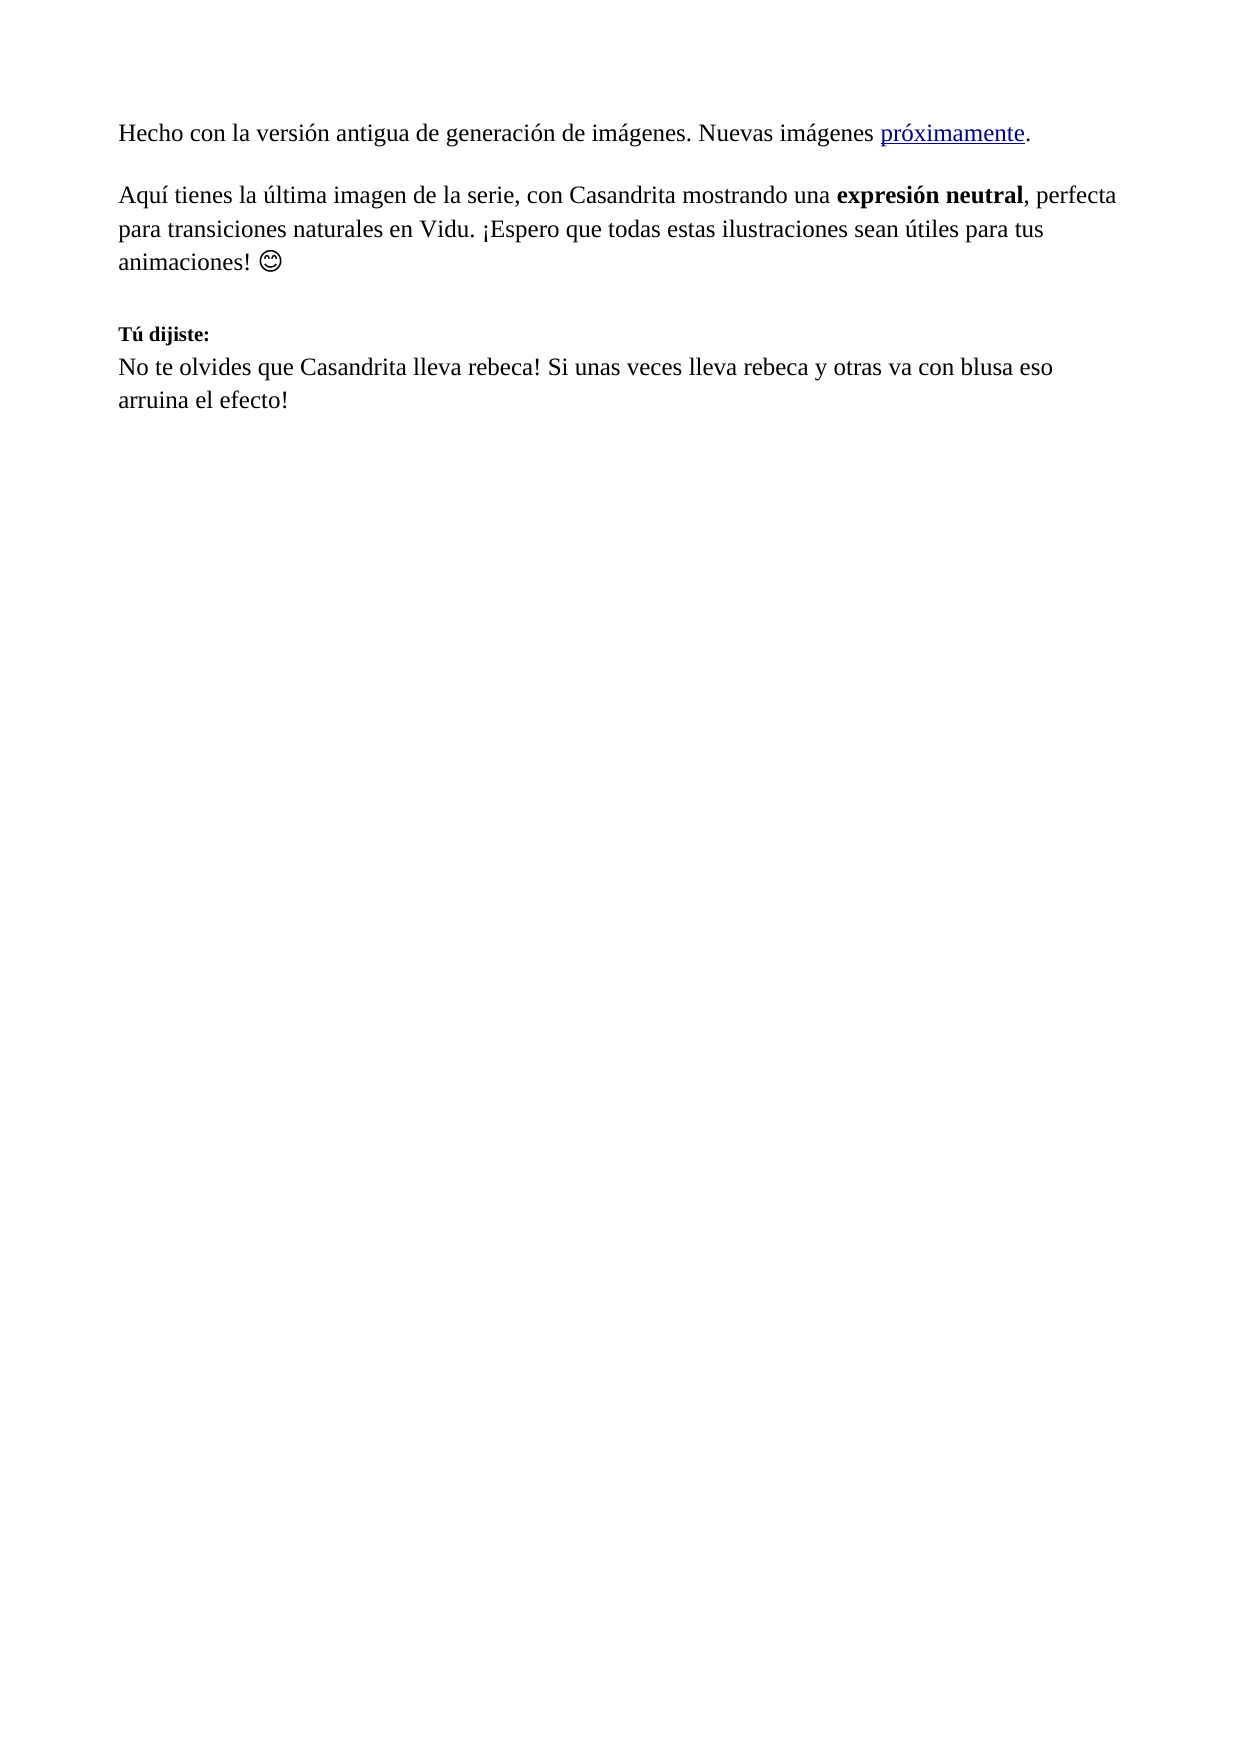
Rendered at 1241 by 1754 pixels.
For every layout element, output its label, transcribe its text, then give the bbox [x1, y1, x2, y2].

subtitle Tú dijiste: [118, 322, 1122, 346]
text Aquí tienes la última imagen de la serie, con Casandrita mostrando una expresión neutral, perfecta para transiciones naturales en Vidu. ¡Espero que todas estas ilustraciones sean útiles para tus animaciones! 📜🔥😊 [118, 181, 1122, 275]
text No te olvides que Casandrita lleva rebeca! Si unas veces lleva rebeca y otras va con blusa eso arruina el efecto! [118, 352, 1122, 414]
text Hecho con la versión antigua de generación de imágenes. Nuevas imágenes próximamente. [118, 118, 1122, 147]
